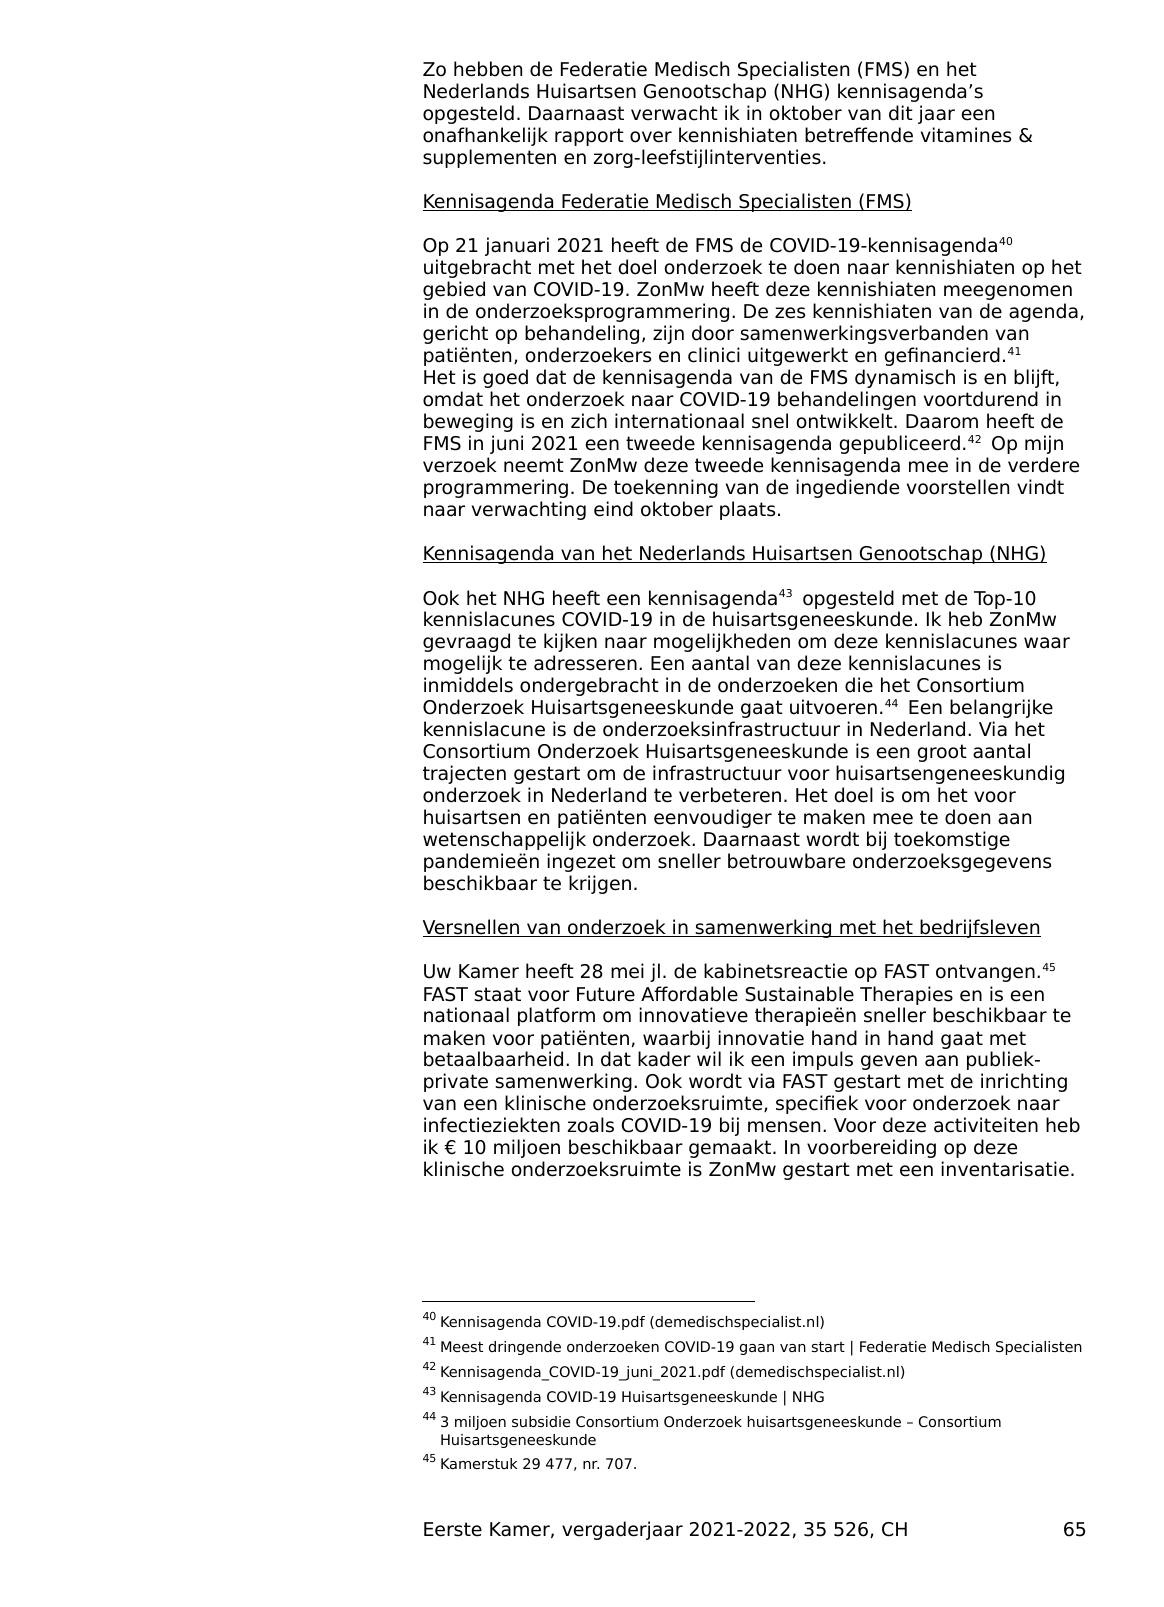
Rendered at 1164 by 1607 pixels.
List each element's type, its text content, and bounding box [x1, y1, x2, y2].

text Kennisagenda_COVID-19_juni_2021.pdf (demedischspecialist.nl) [422, 1360, 1087, 1382]
subtitle Kennisagenda Federatie Medisch Specialisten (FMS) [422, 191, 1087, 213]
text Uw Kamer heeft 28 mei jl. de kabinetsreactie op FAST ontvangen. FAST staat voor Future Affordable Sustainable Therapies en is een nationaal platform om innovatieve therapieën sneller beschikbaar te maken voor patiënten, waarbij innovatie hand in hand gaat met betaalbaarheid. In dat kader wil ik een impuls geven aan publiek-private samenwerking. Ook wordt via FAST gestart met de inrichting van een klinische onderzoeksruimte, specifiek voor onderzoek naar infectieziekten zoals COVID-19 bij mensen. Voor deze activiteiten heb ik € 10 miljoen beschikbaar gemaakt. In voorbereiding op deze klinische onderzoeksruimte is ZonMw gestart met een inventarisatie. [422, 961, 1087, 1181]
subtitle Versnellen van onderzoek in samenwerking met het bedrijfsleven [422, 917, 1087, 939]
text Ook het NHG heeft een kennisagenda opgesteld met de Top-10 kennislacunes COVID-19 in de huisartsgeneeskunde. Ik heb ZonMw gevraagd te kijken naar mogelijkheden om deze kennislacunes waar mogelijk te adresseren. Een aantal van deze kennislacunes is inmiddels ondergebracht in de onderzoeken die het Consortium Onderzoek Huisartsgeneeskunde gaat uitvoeren. Een belangrijke kennislacune is de onderzoeksinfrastructuur in Nederland. Via het Consortium Onderzoek Huisartsgeneeskunde is een groot aantal trajecten gestart om de infrastructuur voor huisartsengeneeskundig onderzoek in Nederland te verbeteren. Het doel is om het voor huisartsen en patiënten eenvoudiger te maken mee te doen aan wetenschappelijk onderzoek. Daarnaast wordt bij toekomstige pandemieën ingezet om sneller betrouwbare onderzoeksgegevens beschikbaar te krijgen. [422, 587, 1087, 895]
text 3 miljoen subsidie Consortium Onderzoek huisartsgeneeskunde – Consortium Huisartsgeneeskunde [422, 1410, 1087, 1449]
text Kennisagenda COVID-19.pdf (demedischspecialist.nl) [422, 1310, 1087, 1332]
text Kennisagenda COVID-19 Huisartsgeneeskunde | NHG [422, 1385, 1087, 1407]
text Zo hebben de Federatie Medisch Specialisten (FMS) en het Nederlands Huisartsen Genootschap (NHG) kennisagenda’s opgesteld. Daarnaast verwacht ik in oktober van dit jaar een onafhankelijk rapport over kennishiaten betreffende vitamines & supplementen en zorg-leefstijlinterventies. [422, 59, 1087, 169]
subtitle Kennisagenda van het Nederlands Huisartsen Genootschap (NHG) [422, 543, 1087, 565]
text Meest dringende onderzoeken COVID-19 gaan van start | Federatie Medisch Specialisten [422, 1335, 1087, 1357]
text Kamerstuk 29 477, nr. 707. [422, 1452, 1087, 1474]
text Op 21 januari 2021 heeft de FMS de COVID-19-kennisagenda uitgebracht met het doel onderzoek te doen naar kennishiaten op het gebied van COVID-19. ZonMw heeft deze kennishiaten meegenomen in de onderzoeksprogrammering. De zes kennishiaten van de agenda, gericht op behandeling, zijn door samenwerkingsverbanden van patiënten, onderzoekers en clinici uitgewerkt en gefinancierd. [422, 235, 1087, 367]
text Het is goed dat de kennisagenda van de FMS dynamisch is en blijft, omdat het onderzoek naar COVID-19 behandelingen voortdurend in beweging is en zich internationaal snel ontwikkelt. Daarom heeft de FMS in juni 2021 een tweede kennisagenda gepubliceerd. Op mijn verzoek neemt ZonMw deze tweede kennisagenda mee in de verdere programmering. De toekenning van de ingediende voorstellen vindt naar verwachting eind oktober plaats. [422, 367, 1087, 521]
